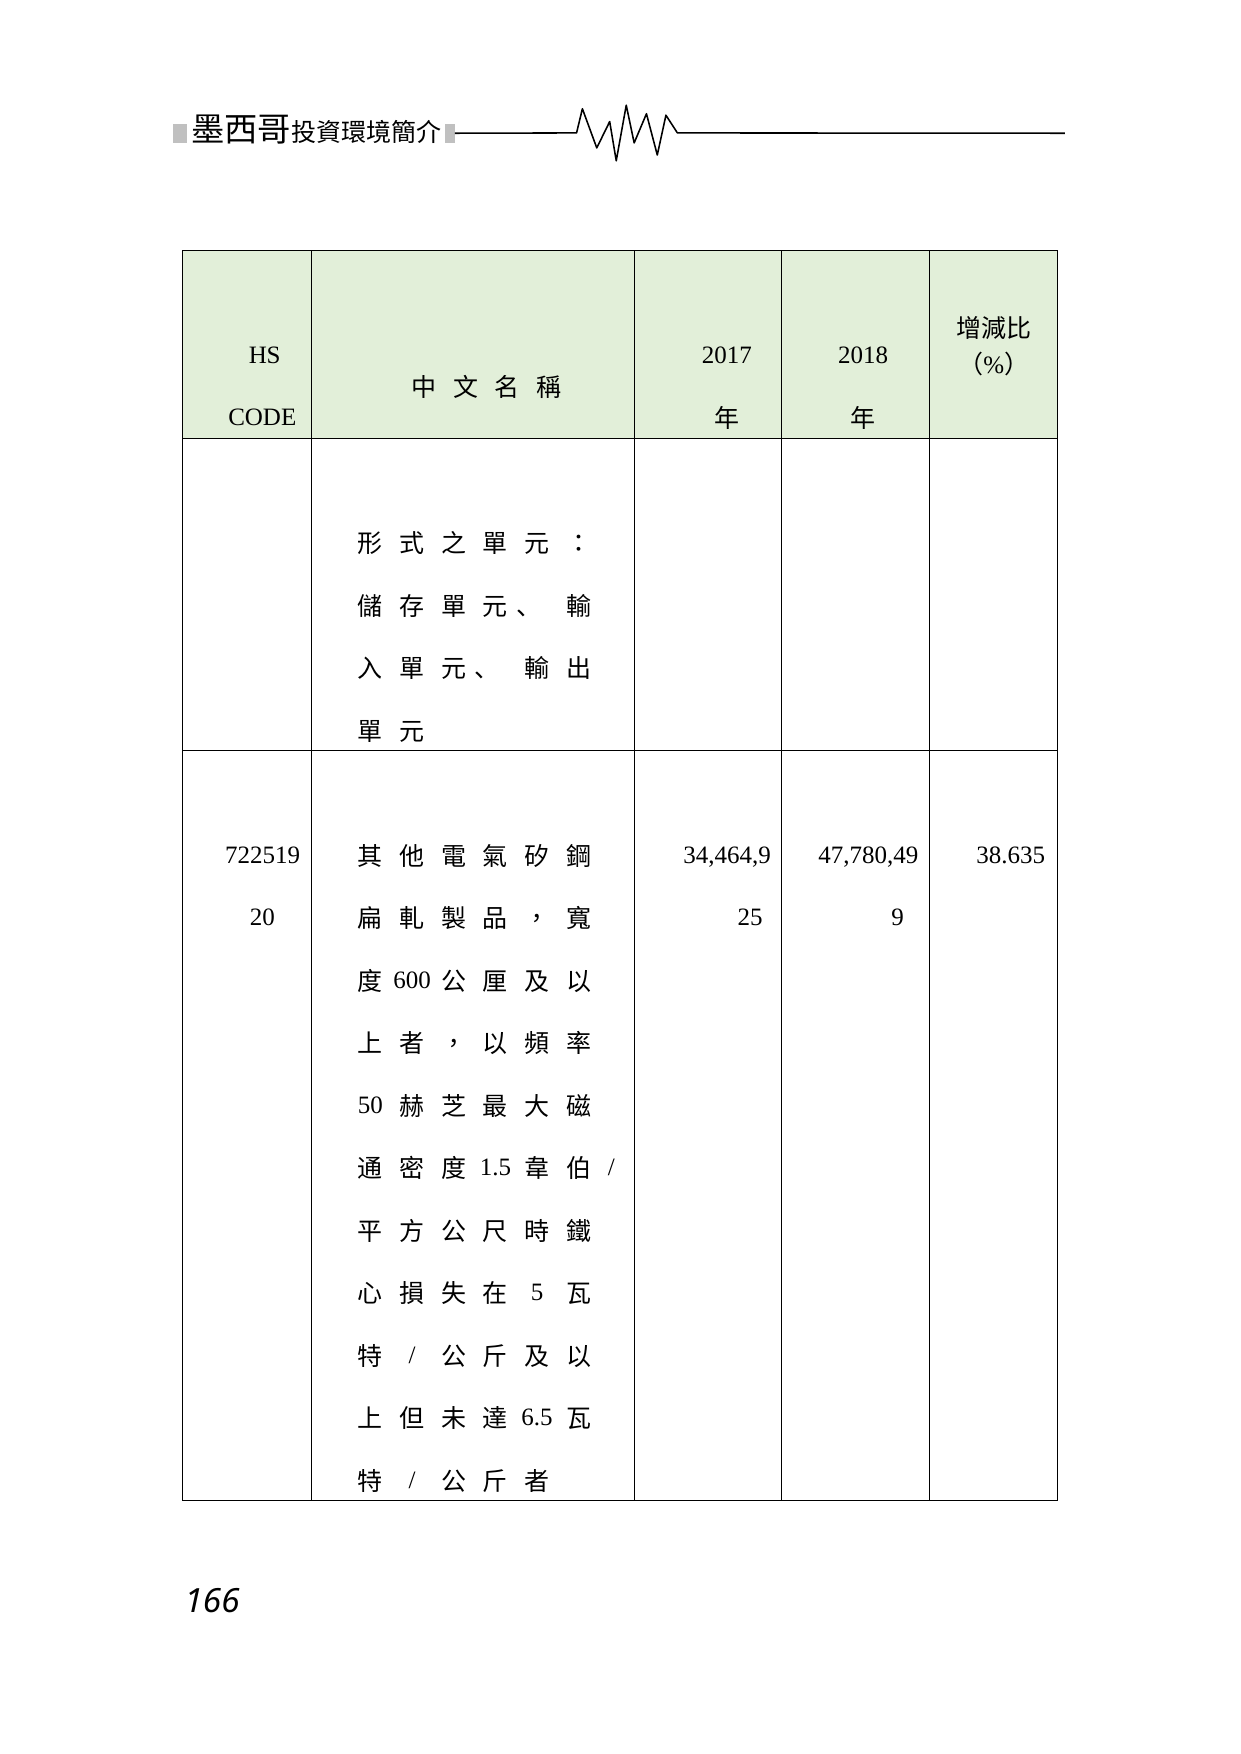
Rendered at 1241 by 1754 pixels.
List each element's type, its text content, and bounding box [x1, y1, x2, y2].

table_cell 47,780,499 [782, 751, 929, 1500]
table_header 2018年 [782, 251, 929, 438]
table_header HS CODE [183, 251, 311, 438]
table_cell 其他電氣矽鋼扁軋製品，寬度600公厘及以上者，以頻率50赫芝最大磁通密度1.5韋伯/平方公尺時鐵心損失在5瓦特/公斤及以上但未達6.5瓦特/公斤者 [312, 751, 634, 1500]
table_cell 72251920 [183, 751, 311, 1500]
table_header 2017年 [635, 251, 781, 438]
table_cell 34,464,925 [635, 751, 781, 1500]
table_header 增減比 （%） [930, 251, 1057, 438]
table_cell [635, 439, 781, 750]
table_cell 38.635 [930, 751, 1057, 1500]
table_cell [930, 439, 1057, 750]
table_cell [782, 439, 929, 750]
table_header 中文名稱 [312, 251, 634, 438]
table_cell [183, 439, 311, 750]
table_cell 形式之單元：儲存單元、輸入單元、輸出單元 [312, 439, 634, 750]
